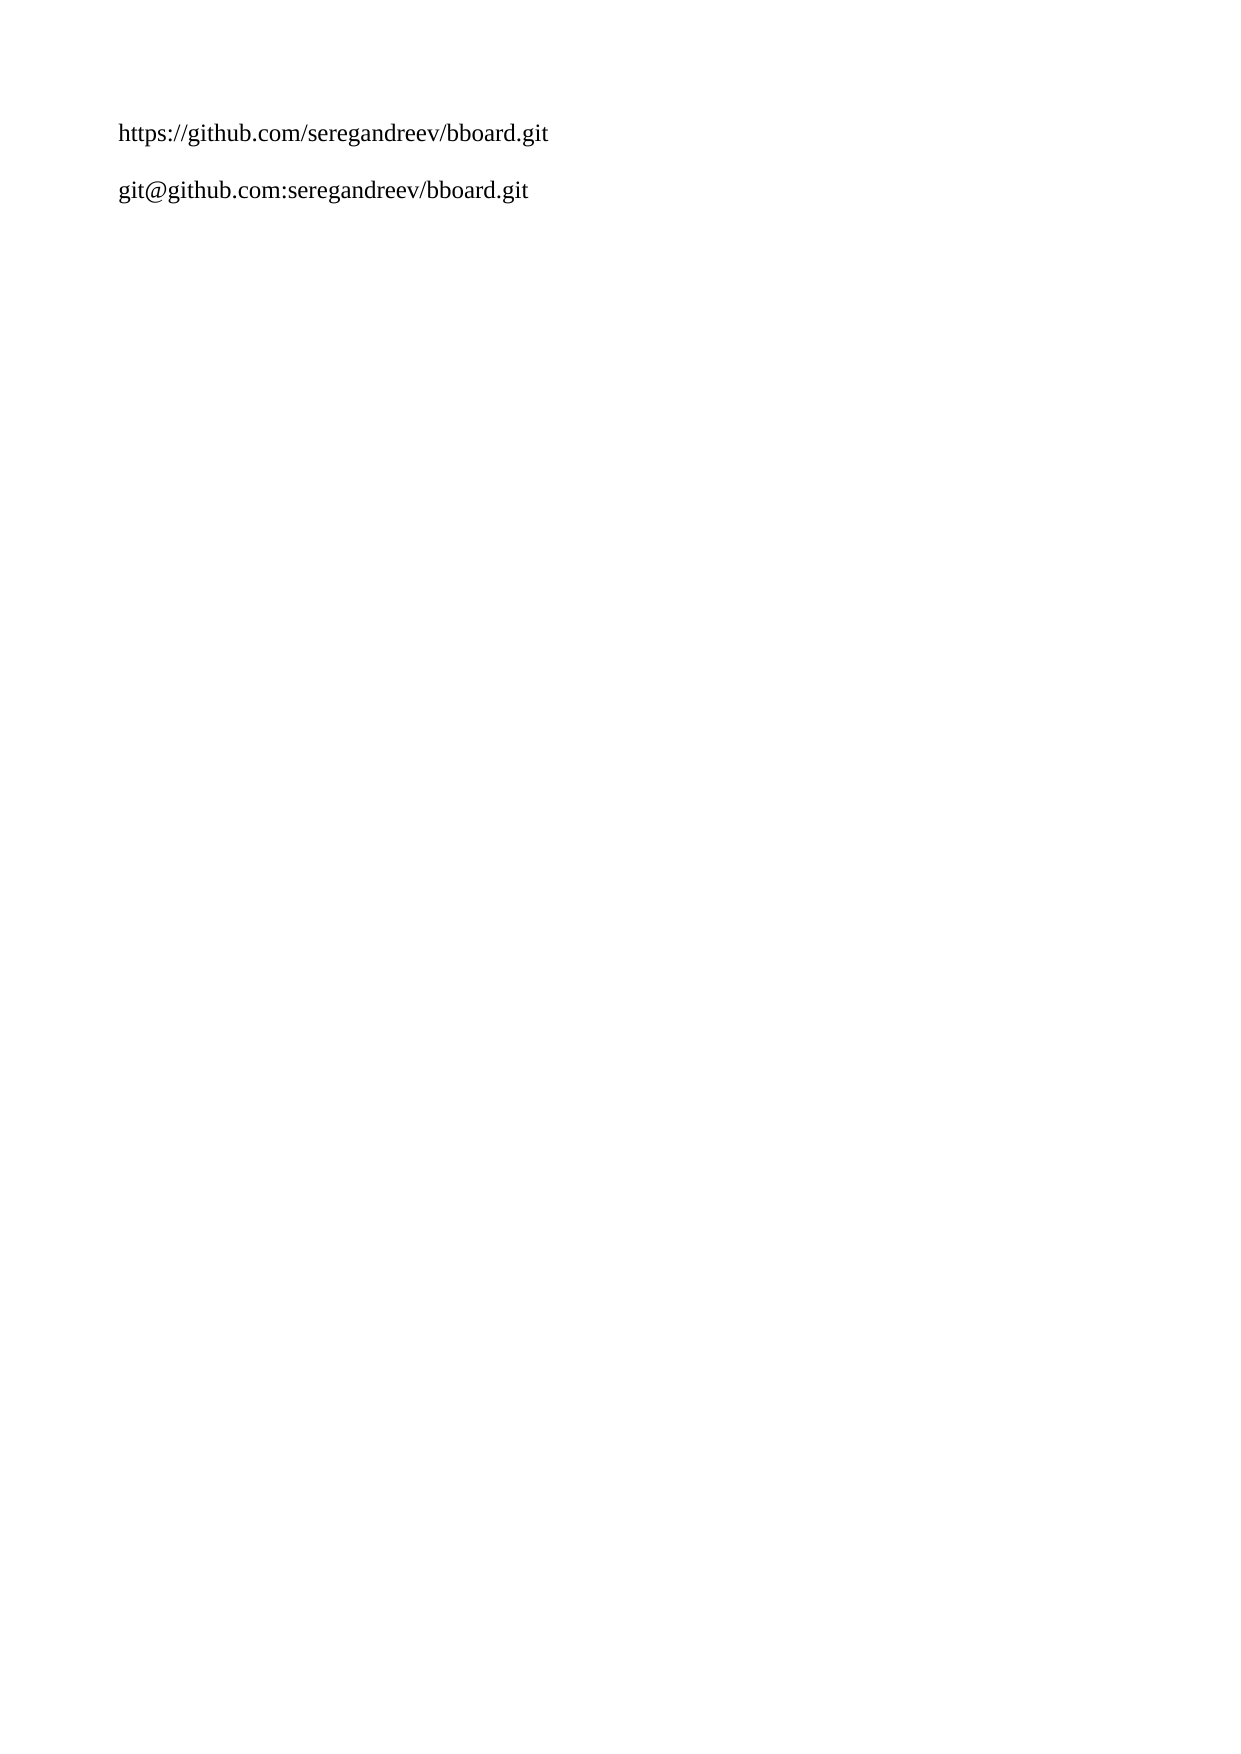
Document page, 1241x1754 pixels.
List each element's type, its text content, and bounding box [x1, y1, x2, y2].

text https://github.com/seregandreev/bboard.git [118, 118, 1122, 147]
text git@github.com:seregandreev/bboard.git [118, 176, 1122, 204]
